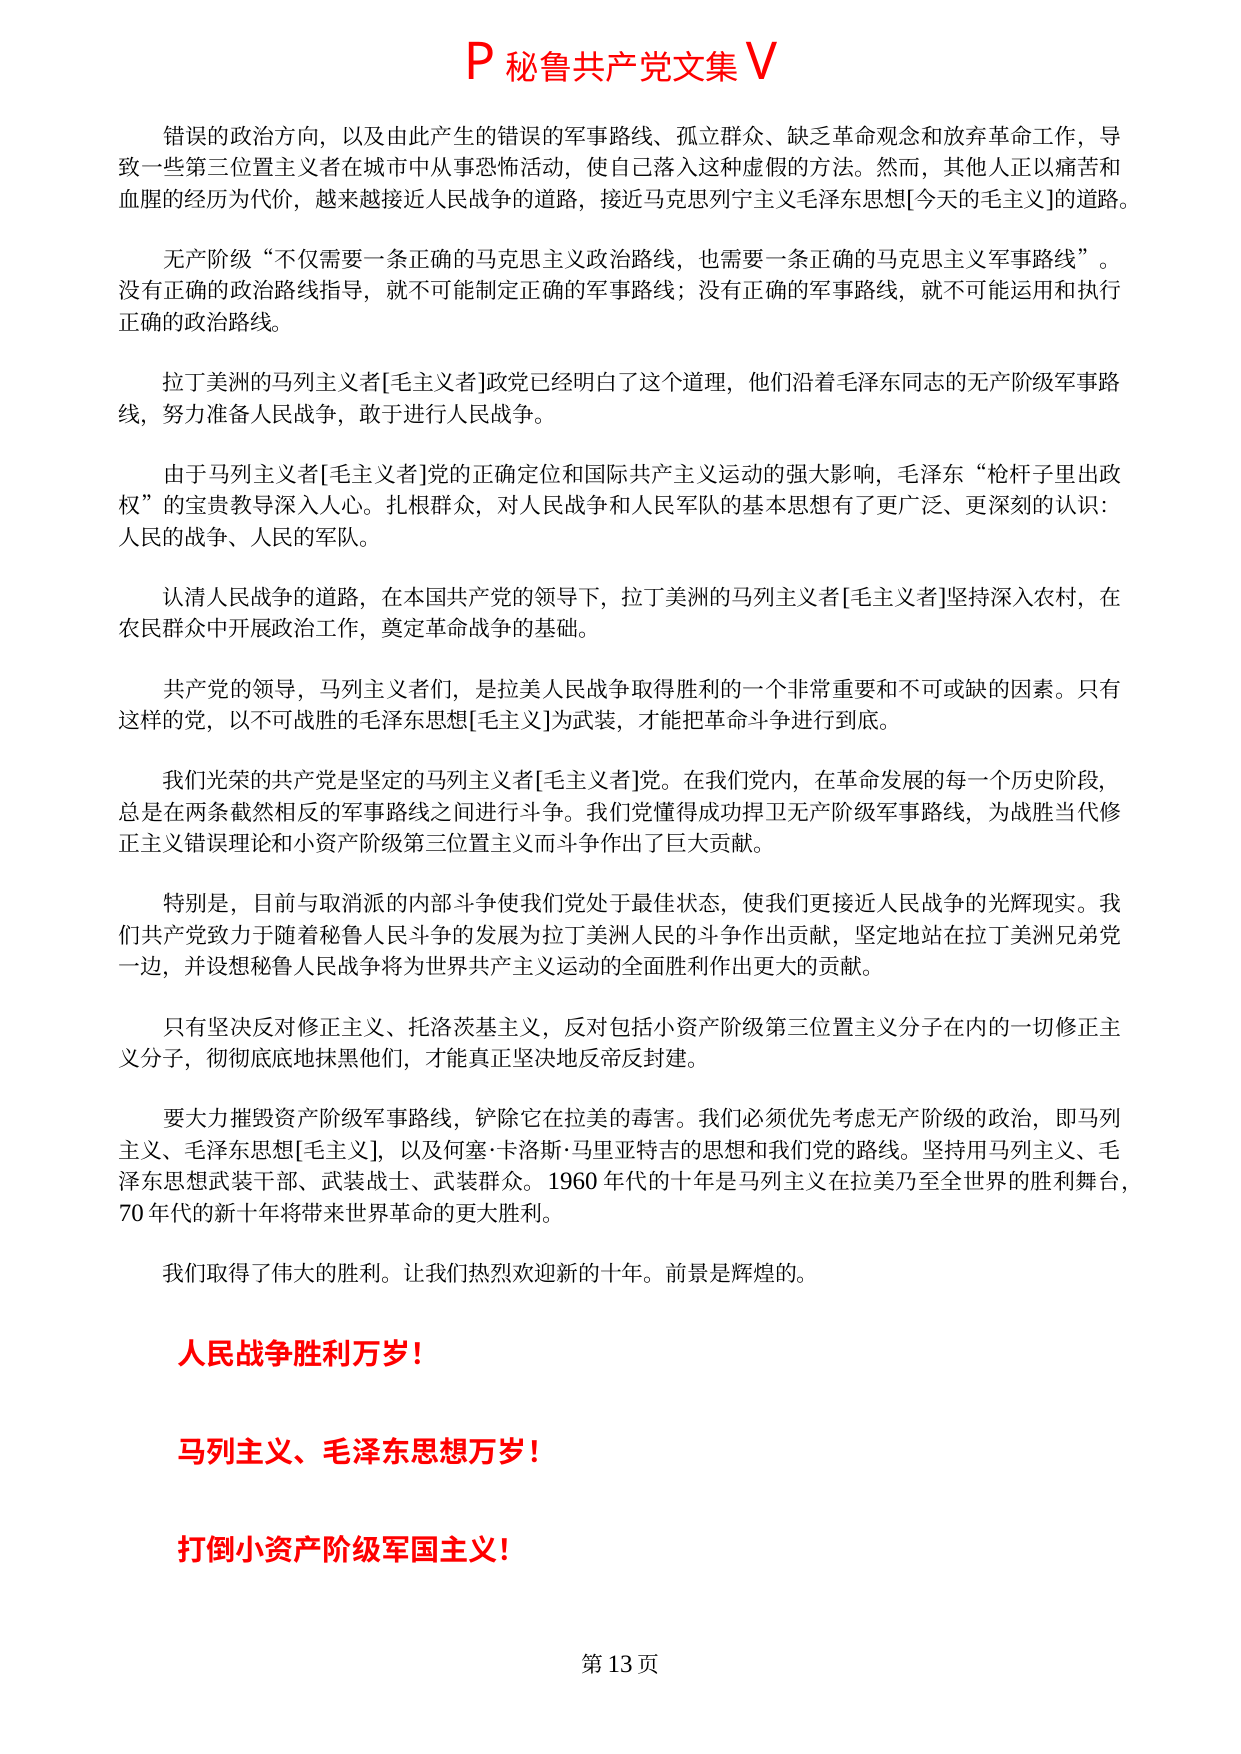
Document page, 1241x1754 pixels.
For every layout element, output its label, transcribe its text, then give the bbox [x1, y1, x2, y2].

subtitle 人民战争胜利万岁！ [118, 1331, 1122, 1373]
text 错误的政治方向，以及由此产生的错误的军事路线、孤立群众、缺乏革命观念和放弃革命工作，导致一些第三位置主义者在城市中从事恐怖活动，使自己落入这种虚假的方法。然而，其他人正以痛苦和血腥的经历为代价，越来越接近人民战争的道路，接近马克思列宁主义毛泽东思想[今天的毛主义]的道路。 [118, 119, 1122, 213]
text 特别是，目前与取消派的内部斗争使我们党处于最佳状态，使我们更接近人民战争的光辉现实。我们共产党致力于随着秘鲁人民斗争的发展为拉丁美洲人民的斗争作出贡献，坚定地站在拉丁美洲兄弟党一边，并设想秘鲁人民战争将为世界共产主义运动的全面胜利作出更大的贡献。 [118, 887, 1122, 981]
text 我们光荣的共产党是坚定的马列主义者[毛主义者]党。在我们党内，在革命发展的每一个历史阶段，总是在两条截然相反的军事路线之间进行斗争。我们党懂得成功捍卫无产阶级军事路线，为战胜当代修正主义错误理论和小资产阶级第三位置主义而斗争作出了巨大贡献。 [118, 763, 1122, 858]
subtitle 打倒小资产阶级军国主义！ [118, 1527, 1122, 1569]
text 由于马列主义者[毛主义者]党的正确定位和国际共产主义运动的强大影响，毛泽东“枪杆子里出政权”的宝贵教导深入人心。扎根群众，对人民战争和人民军队的基本思想有了更广泛、更深刻的认识：人民的战争、人民的军队。 [118, 457, 1122, 551]
text 无产阶级“不仅需要一条正确的马克思主义政治路线，也需要一条正确的马克思主义军事路线”。没有正确的政治路线指导，就不可能制定正确的军事路线；没有正确的军事路线，就不可能运用和执行正确的政治路线。 [118, 242, 1122, 337]
text 认清人民战争的道路，在本国共产党的领导下，拉丁美洲的马列主义者[毛主义者]坚持深入农村，在农民群众中开展政治工作，奠定革命战争的基础。 [118, 580, 1122, 643]
text 共产党的领导，马列主义者们，是拉美人民战争取得胜利的一个非常重要和不可或缺的因素。只有这样的党，以不可战胜的毛泽东思想[毛主义]为武装，才能把革命斗争进行到底。 [118, 672, 1122, 735]
subtitle 马列主义、毛泽东思想万岁！ [118, 1429, 1122, 1471]
text 我们取得了伟大的胜利。让我们热烈欢迎新的十年。前景是辉煌的。 [118, 1256, 1122, 1287]
text 要大力摧毁资产阶级军事路线，铲除它在拉美的毒害。我们必须优先考虑无产阶级的政治，即马列主义、毛泽东思想[毛主义]，以及何塞·卡洛斯·马里亚特吉的思想和我们党的路线。坚持用马列主义、毛泽东思想武装干部、武装战士、武装群众。1960年代的十年是马列主义在拉美乃至全世界的胜利舞台，70年代的新十年将带来世界革命的更大胜利。 [118, 1101, 1122, 1227]
text 拉丁美洲的马列主义者[毛主义者]政党已经明白了这个道理，他们沿着毛泽东同志的无产阶级军事路线，努力准备人民战争，敢于进行人民战争。 [118, 365, 1122, 428]
text 只有坚决反对修正主义、托洛茨基主义，反对包括小资产阶级第三位置主义分子在内的一切修正主义分子，彻彻底底地抹黑他们，才能真正坚决地反帝反封建。 [118, 1010, 1122, 1073]
